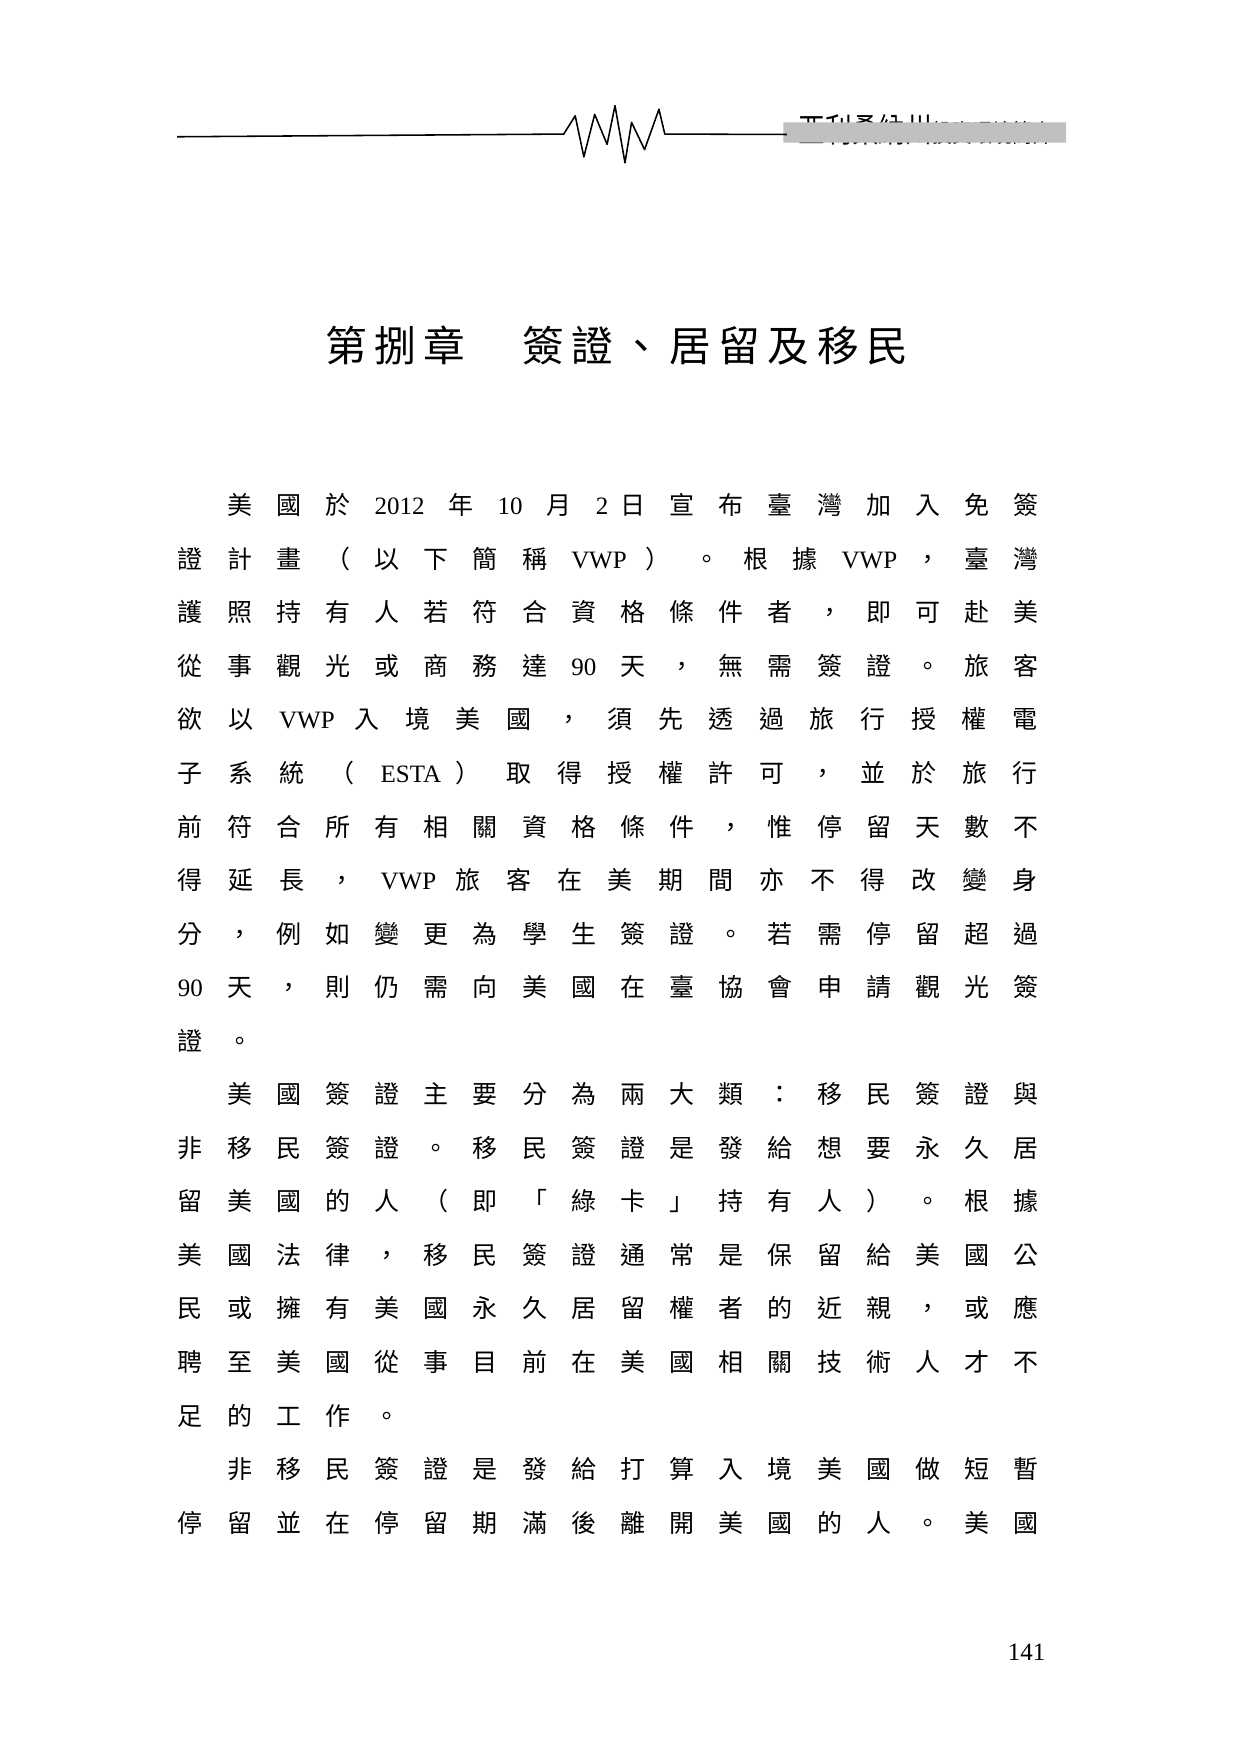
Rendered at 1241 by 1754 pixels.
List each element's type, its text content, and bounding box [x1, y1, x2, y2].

text 美國簽證主要分為兩大類：移民簽證與非移民簽證。移民簽證是發給想要永久居留美國的人（即「綠卡」持有人）。根據美國法律，移民簽證通常是保留給美國公民或擁有美國永久居留權者的近親，或應聘至美國從事目前在美國相關技術人才不足的工作。 [178, 1066, 1063, 1441]
text 非移民簽證是發給打算入境美國做短暫停留並在停留期滿後離開美國的人。美國 [178, 1441, 1063, 1548]
text 第捌章 簽證、居留及移民 [178, 290, 1063, 397]
text 美國於2012年10月2日宣布臺灣加入免簽證計畫（以下簡稱VWP）。根據VWP，臺灣護照持有人若符合資格條件者，即可赴美從事觀光或商務達90天，無需簽證。旅客欲以VWP入境美國，須先透過旅行授權電子系統（ESTA）取得授權許可，並於旅行前符合所有相關資格條件，惟停留天數不得延長，VWP旅客在美期間亦不得改變身分，例如變更為學生簽證。若需停留超過90天，則仍需向美國在臺協會申請觀光簽證。 [178, 477, 1063, 1066]
